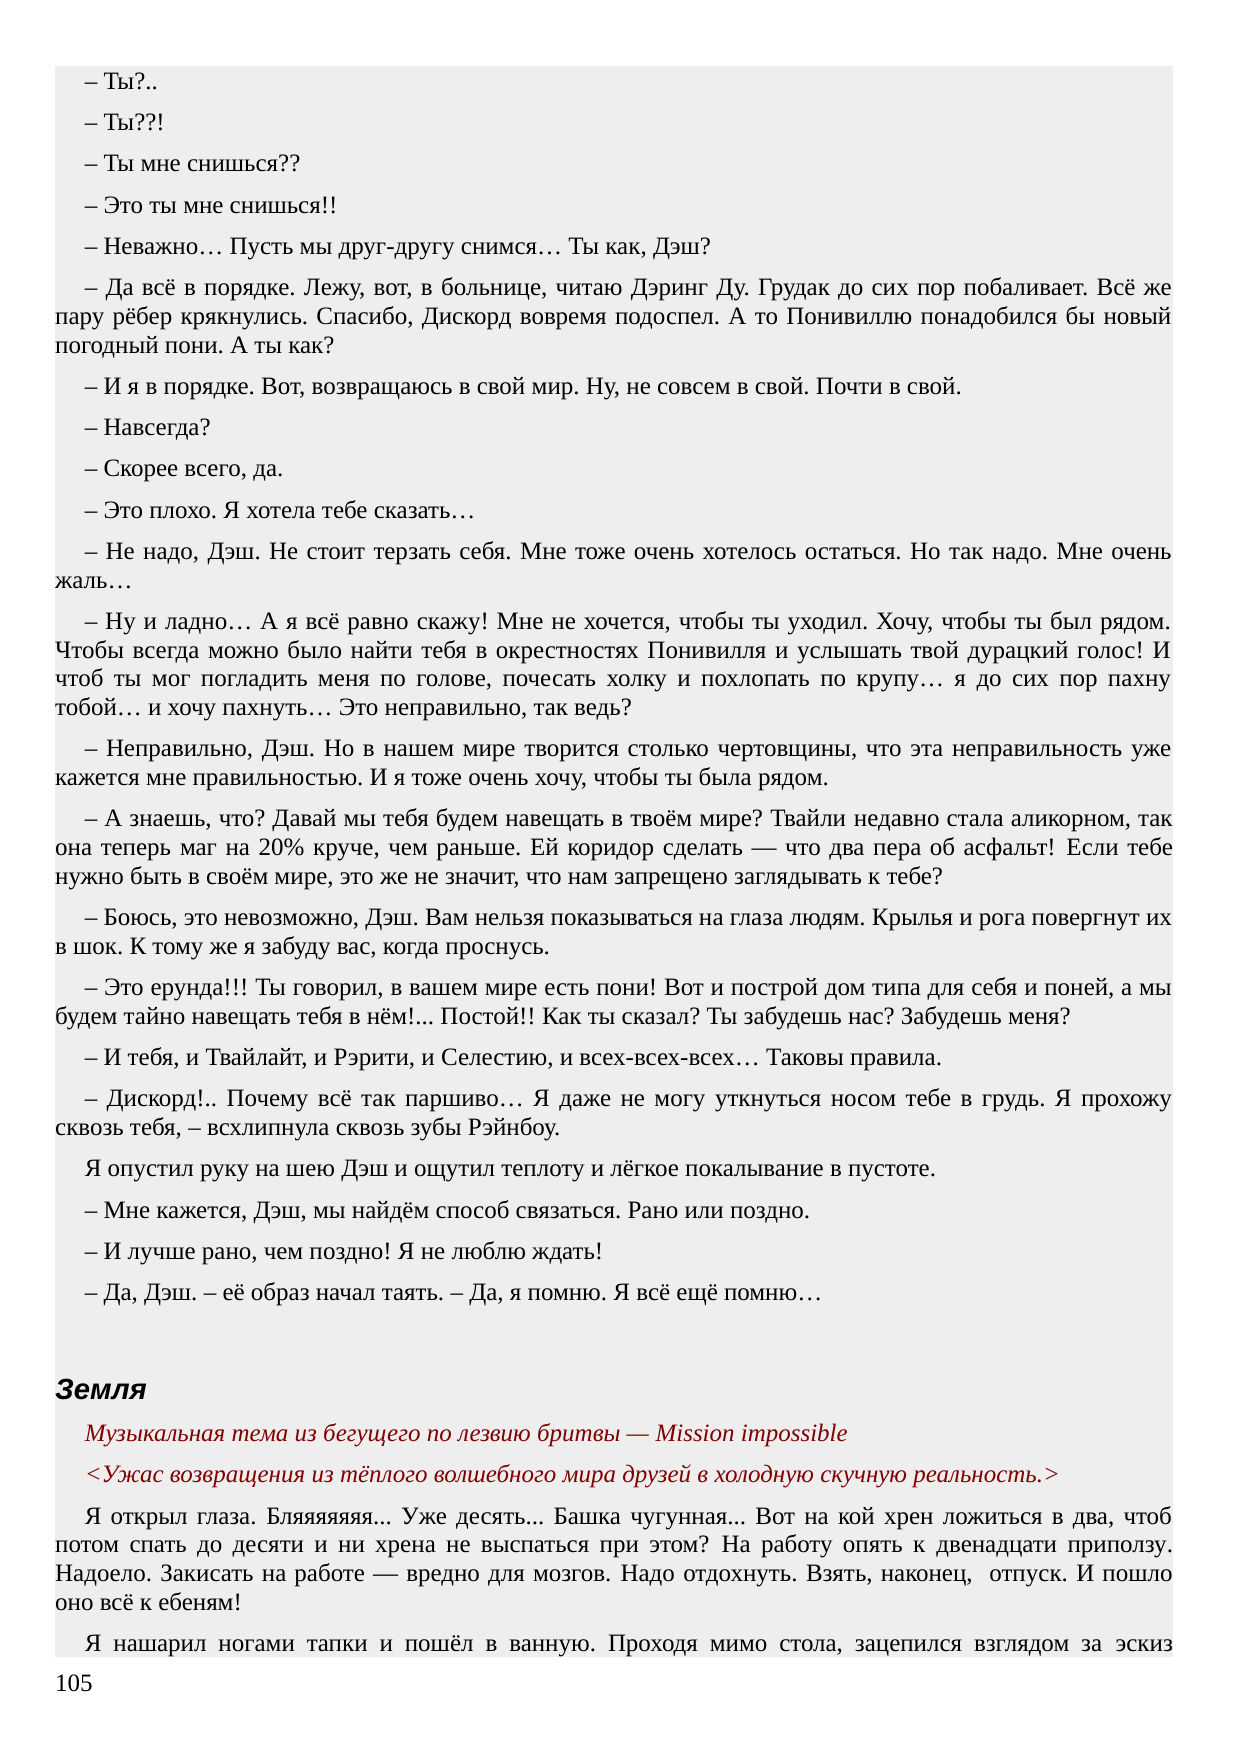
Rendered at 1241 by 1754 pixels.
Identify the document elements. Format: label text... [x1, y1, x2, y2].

text – Это ерунда!!! Ты говорил, в вашем мире есть пони! Вот и построй дом типа для себя и поней, а мы будем тайно навещать тебя в нём!... Постой!! Как ты сказал? Ты забудешь нас? Забудешь меня? [55, 972, 1173, 1030]
text <Ужас возвращения из тёплого волшебного мира друзей в холодную скучную реальность.> [55, 1459, 1173, 1488]
text – Дискорд!.. Почему всё так паршиво… Я даже не могу уткнуться носом тебе в грудь. Я прохожу сквозь тебя, – всхлипнула сквозь зубы Рэйнбоу. [55, 1083, 1173, 1141]
text – Ты?.. [55, 66, 1173, 95]
text – И тебя, и Твайлайт, и Рэрити, и Селестию, и всех-всех-всех… Таковы правила. [55, 1042, 1173, 1071]
text – А знаешь, что? Давай мы тебя будем навещать в твоём мире? Твайли недавно стала аликорном, так она теперь маг на 20% круче, чем раньше. Ей коридор сделать — что два пера об асфальт! Если тебе нужно быть в своём мире, это же не значит, что нам запрещено заглядывать к тебе? [55, 803, 1173, 890]
text – Навсегда? [55, 412, 1173, 441]
text – И лучше рано, чем поздно! Я не люблю ждать! [55, 1236, 1173, 1265]
text – Да всё в порядке. Лежу, вот, в больнице, читаю Дэринг Ду. Грудак до сих пор побаливает. Всё же пару рёбер крякнулись. Спасибо, Дискорд вовремя подоспел. А то Понивиллю понадобился бы новый погодный пони. А ты как? [55, 272, 1173, 358]
text – Боюсь, это невозможно, Дэш. Вам нельзя показываться на глаза людям. Крылья и рога повергнут их в шок. К тому же я забуду вас, когда проснусь. [55, 902, 1173, 960]
subtitle Земля [55, 1372, 1173, 1406]
text – Скорее всего, да. [55, 453, 1173, 482]
text – Ты??! [55, 107, 1173, 136]
text – Неправильно, Дэш. Но в нашем мире творится столько чертовщины, что эта неправильность уже кажется мне правильностью. И я тоже очень хочу, чтобы ты была рядом. [55, 733, 1173, 791]
text – Это плохо. Я хотела тебе сказать… [55, 495, 1173, 523]
text – И я в порядке. Вот, возвращаюсь в свой мир. Ну, не совсем в свой. Почти в свой. [55, 371, 1173, 400]
text Я нашарил ногами тапки и пошёл в ванную. Проходя мимо стола, зацепился взглядом за эскиз [55, 1628, 1173, 1657]
text Музыкальная тема из бегущего по лезвию бритвы — Mission impossible [55, 1418, 1173, 1447]
text Я опустил руку на шею Дэш и ощутил теплоту и лёгкое покалывание в пустоте. [55, 1153, 1173, 1182]
text – Не надо, Дэш. Не стоит терзать себя. Мне тоже очень хотелось остаться. Но так надо. Мне очень жаль… [55, 536, 1173, 593]
text – Это ты мне снишься!! [55, 190, 1173, 218]
text – Ну и ладно… А я всё равно скажу! Мне не хочется, чтобы ты уходил. Хочу, чтобы ты был рядом. Чтобы всегда можно было найти тебя в окрестностях Понивилля и услышать твой дурацкий голос! И чтоб ты мог погладить меня по голове, почесать холку и похлопать по крупу… я до сих пор пахну тобой… и хочу пахнуть… Это неправильно, так ведь? [55, 606, 1173, 721]
text – Мне кажется, Дэш, мы найдём способ связаться. Рано или поздно. [55, 1195, 1173, 1223]
text – Ты мне снишься?? [55, 148, 1173, 177]
text – Да, Дэш. – её образ начал таять. – Да, я помню. Я всё ещё помню… [55, 1277, 1173, 1306]
text Я открыл глаза. Бляяяяяяя... Уже десять... Башка чугунная... Вот на кой хрен ложиться в два, чтоб потом спать до десяти и ни хрена не выспаться при этом? На работу опять к двенадцати приползу. Надоело. Закисать на работе — вредно для мозгов. Надо отдохнуть. Взять, наконец, отпуск. И пошло оно всё к ебеням! [55, 1501, 1173, 1616]
text – Неважно… Пусть мы друг-другу снимся… Ты как, Дэш? [55, 231, 1173, 260]
